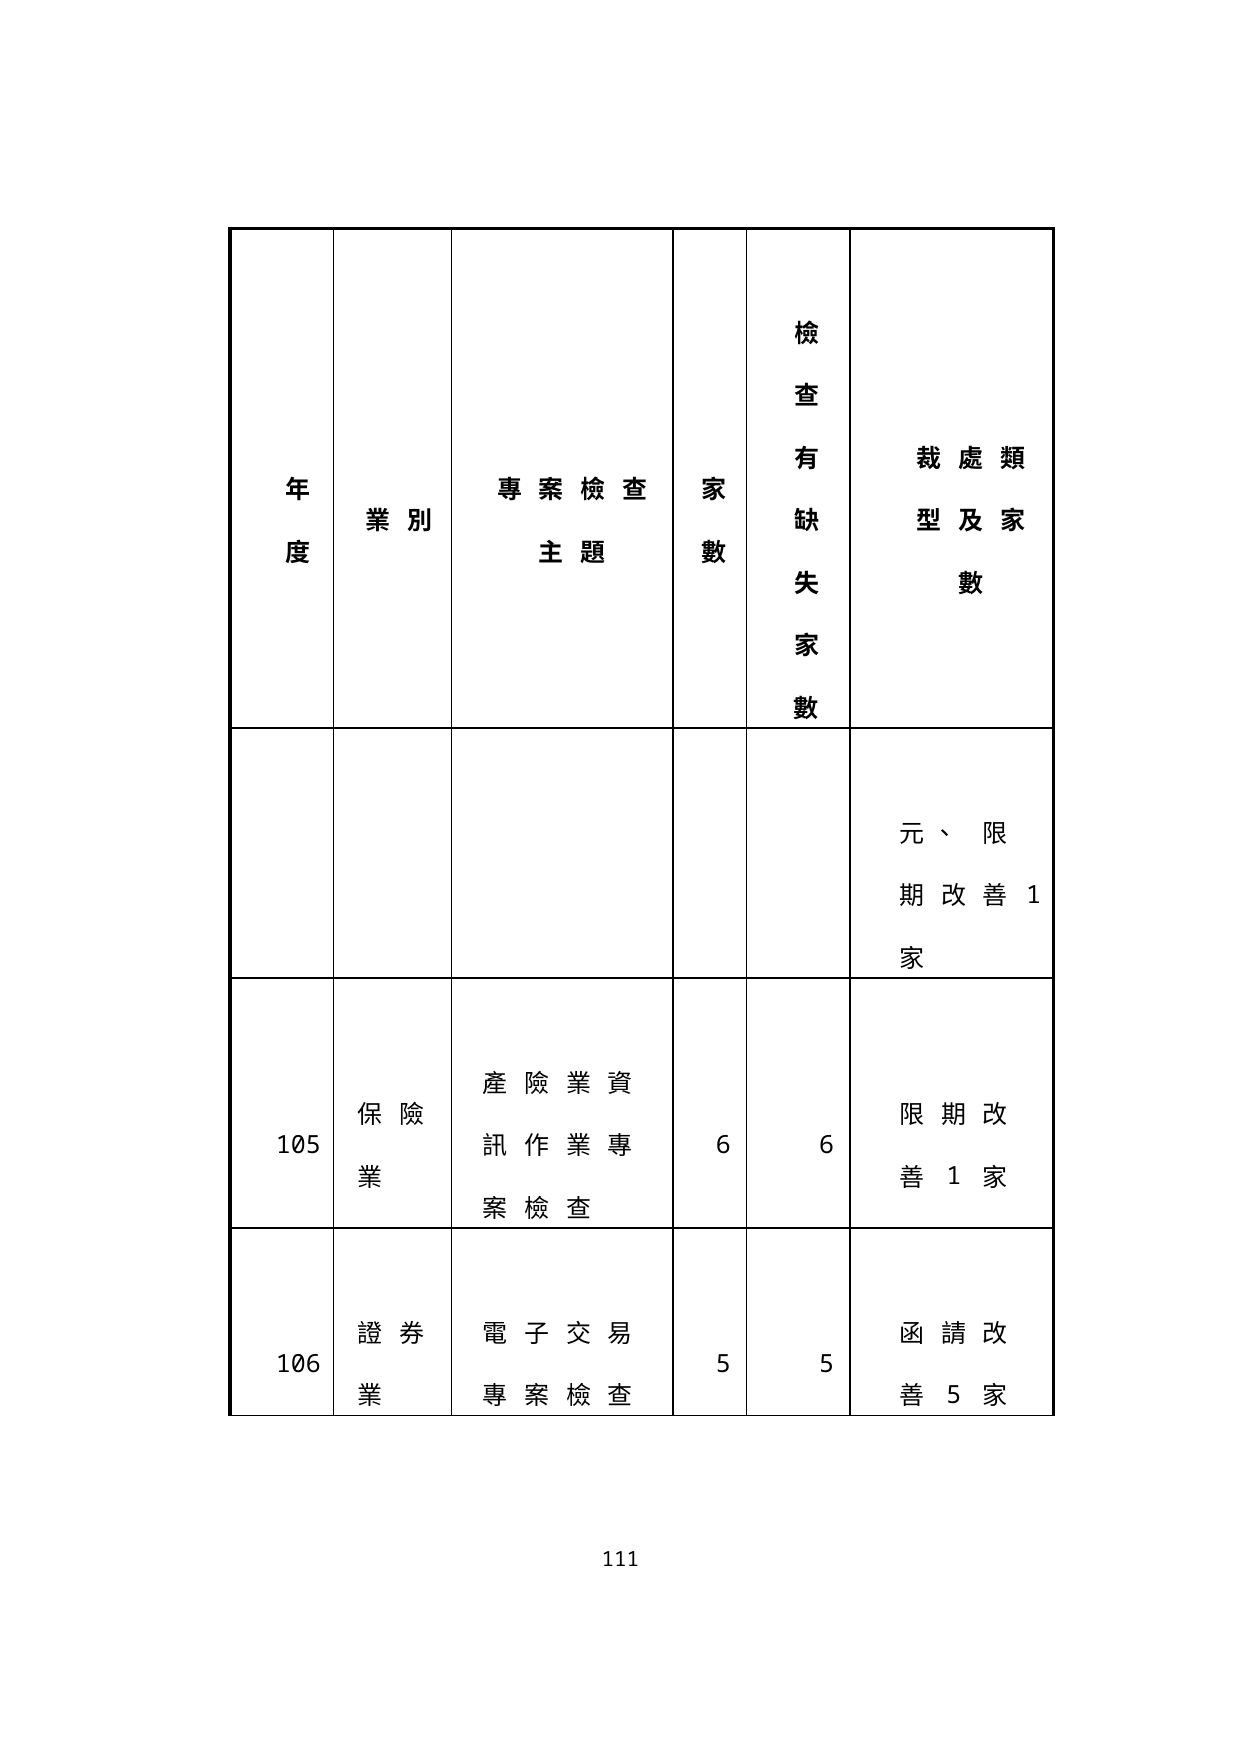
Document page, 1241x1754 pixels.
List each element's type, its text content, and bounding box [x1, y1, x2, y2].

table_cell 6 [674, 979, 746, 1227]
table_cell 保險業 [334, 979, 451, 1227]
table_cell 限期改善1家 [851, 979, 1052, 1227]
table_cell [747, 729, 849, 977]
table_cell 6 [747, 979, 849, 1227]
table_cell 5 [747, 1229, 849, 1415]
table_cell 106 [232, 1229, 333, 1415]
table_cell [334, 729, 451, 977]
table_header 檢查有缺失家數 [747, 230, 849, 727]
table_cell 函請改善5家 [851, 1229, 1052, 1415]
table_cell [232, 729, 333, 977]
table_cell 元、限期改善1家 [851, 729, 1052, 977]
table_header 專案檢查主題 [452, 230, 672, 727]
table_cell [674, 729, 746, 977]
table_header 家數 [674, 230, 746, 727]
table_header 業別 [334, 230, 451, 727]
table_cell 產險業資訊作業專案檢查 [452, 979, 672, 1227]
table_cell [452, 729, 672, 977]
table_header 年度 [232, 230, 333, 727]
table_cell 5 [674, 1229, 746, 1415]
table_cell 證券業 [334, 1229, 451, 1415]
table_cell 電子交易專案檢查 [452, 1229, 672, 1415]
table_cell 105 [232, 979, 333, 1227]
table_header 裁處類型及家數 [851, 230, 1052, 727]
